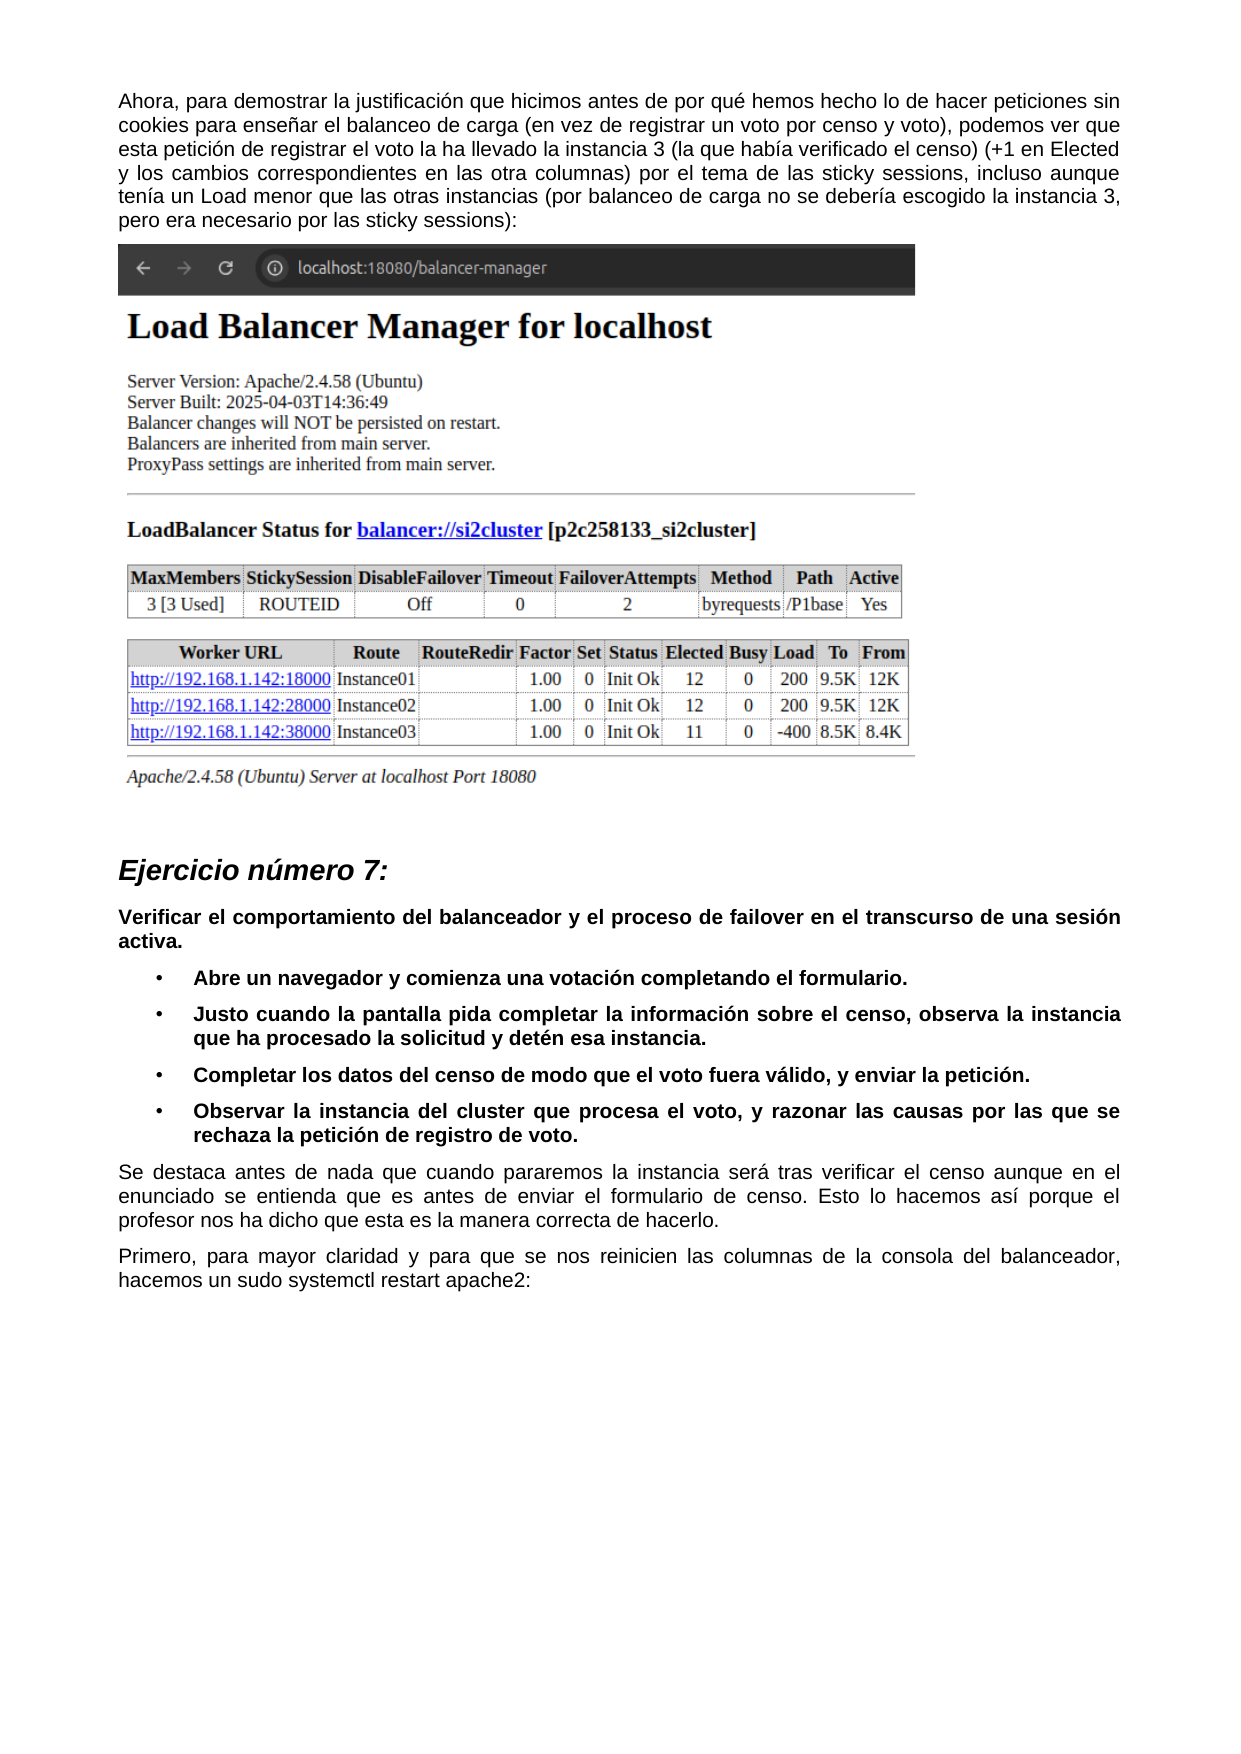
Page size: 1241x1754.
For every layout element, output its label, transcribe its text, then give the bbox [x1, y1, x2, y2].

list Completar los datos del censo de modo que el voto fuera válido, y enviar la petición. [156, 1062, 1122, 1087]
list Justo cuando la pantalla pida completar la información sobre el censo, observa la instancia que ha procesado la solicitud y detén esa instancia. [156, 1002, 1122, 1050]
picture [118, 244, 916, 792]
text Ahora, para demostrar la justificación que hicimos antes de por qué hemos hecho lo de hacer peticiones sin cookies para enseñar el balanceo de carga (en vez de registrar un voto por censo y voto), podemos ver que esta petición de registrar el voto la ha llevado la instancia 3 (la que había verificado el censo) (+1 en Elected y los cambios correspondientes en las otra columnas) por el tema de las sticky sessions, incluso aunque tenía un Load menor que las otras instancias (por balanceo de carga no se debería escogido la instancia 3, pero era necesario por las sticky sessions): [118, 88, 1122, 232]
subtitle Ejercicio número 7: [118, 853, 1122, 886]
text Se destaca antes de nada que cuando pararemos la instancia será tras verificar el censo aunque en el enunciado se entienda que es antes de enviar el formulario de censo. Esto lo hacemos así porque el profesor nos ha dicho que esta es la manera correcta de hacerlo. [118, 1159, 1122, 1231]
text Primero, para mayor claridad y para que se nos reinicien las columnas de la consola del balanceador, hacemos un sudo systemctl restart apache2: [118, 1244, 1122, 1292]
list Abre un navegador y comienza una votación completando el formulario. [156, 965, 1122, 989]
text Verificar el comportamiento del balanceador y el proceso de failover en el transcurso de una sesión activa. [118, 905, 1122, 953]
list Observar la instancia del cluster que procesa el voto, y razonar las causas por las que se rechaza la petición de registro de voto. [156, 1099, 1122, 1147]
